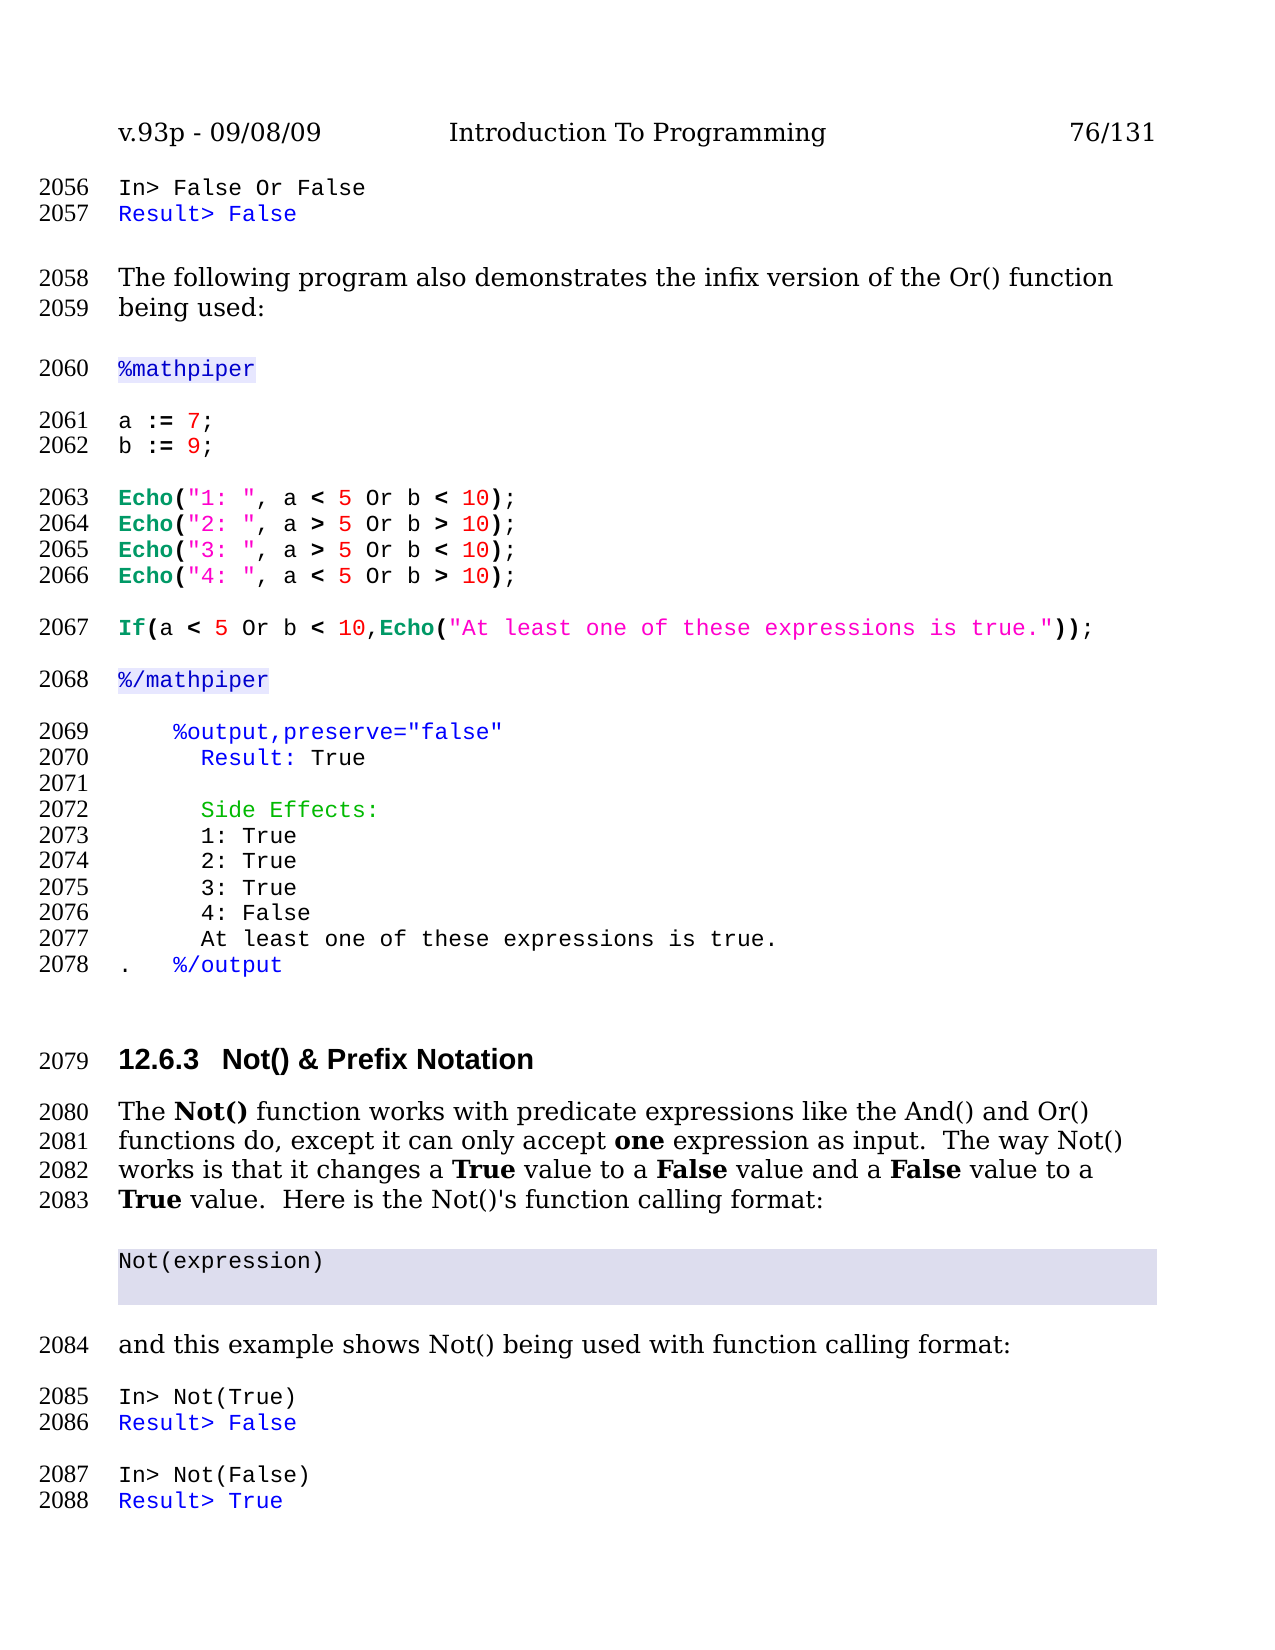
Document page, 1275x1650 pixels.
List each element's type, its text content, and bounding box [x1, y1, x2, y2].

text 4: False [118, 902, 1157, 928]
table_header Not(expression) [118, 1249, 1157, 1305]
text and this example shows Not() being used with function calling format: [118, 1331, 1157, 1360]
text 1: True [118, 824, 1157, 850]
text The Not() function works with predicate expressions like the And() and Or() functions do, except it can only accept one expression as input. The way Not() works is that it changes a True value to a False value and a False value to a True value. Here is the Not()'s function calling format: [118, 1097, 1157, 1214]
text At least one of these expressions is true. [118, 928, 1157, 954]
text b := 9; [118, 435, 1157, 461]
text %/mathpiper [118, 668, 1157, 694]
text a := 7; [118, 409, 1157, 435]
text In> Not(True) [118, 1386, 1157, 1412]
text In> Not(False) [118, 1463, 1157, 1489]
text %mathpiper [118, 357, 1157, 383]
text %output,preserve="false" [118, 720, 1157, 746]
text Echo("1: ", a < 5 Or b < 10); [118, 487, 1157, 513]
text Echo("3: ", a > 5 Or b < 10); [118, 539, 1157, 564]
text Result: True [118, 746, 1157, 772]
text Echo("2: ", a > 5 Or b > 10); [118, 513, 1157, 539]
text If(a < 5 Or b < 10,Echo("At least one of these expressions is true.")); [118, 616, 1157, 642]
text In> False Or False [118, 177, 1157, 203]
text 3: True [118, 876, 1157, 902]
text Result> False [118, 203, 1157, 229]
subtitle Not() & Prefix Notation [118, 1042, 1157, 1076]
text The following program also demonstrates the infix version of the Or() function being used: [118, 263, 1157, 322]
text Side Effects: [118, 798, 1157, 824]
text 2: True [118, 850, 1157, 876]
text Result> True [118, 1489, 1157, 1515]
text Result> False [118, 1412, 1157, 1438]
text Echo("4: ", a < 5 Or b > 10); [118, 564, 1157, 591]
text . %/output [118, 954, 1157, 979]
